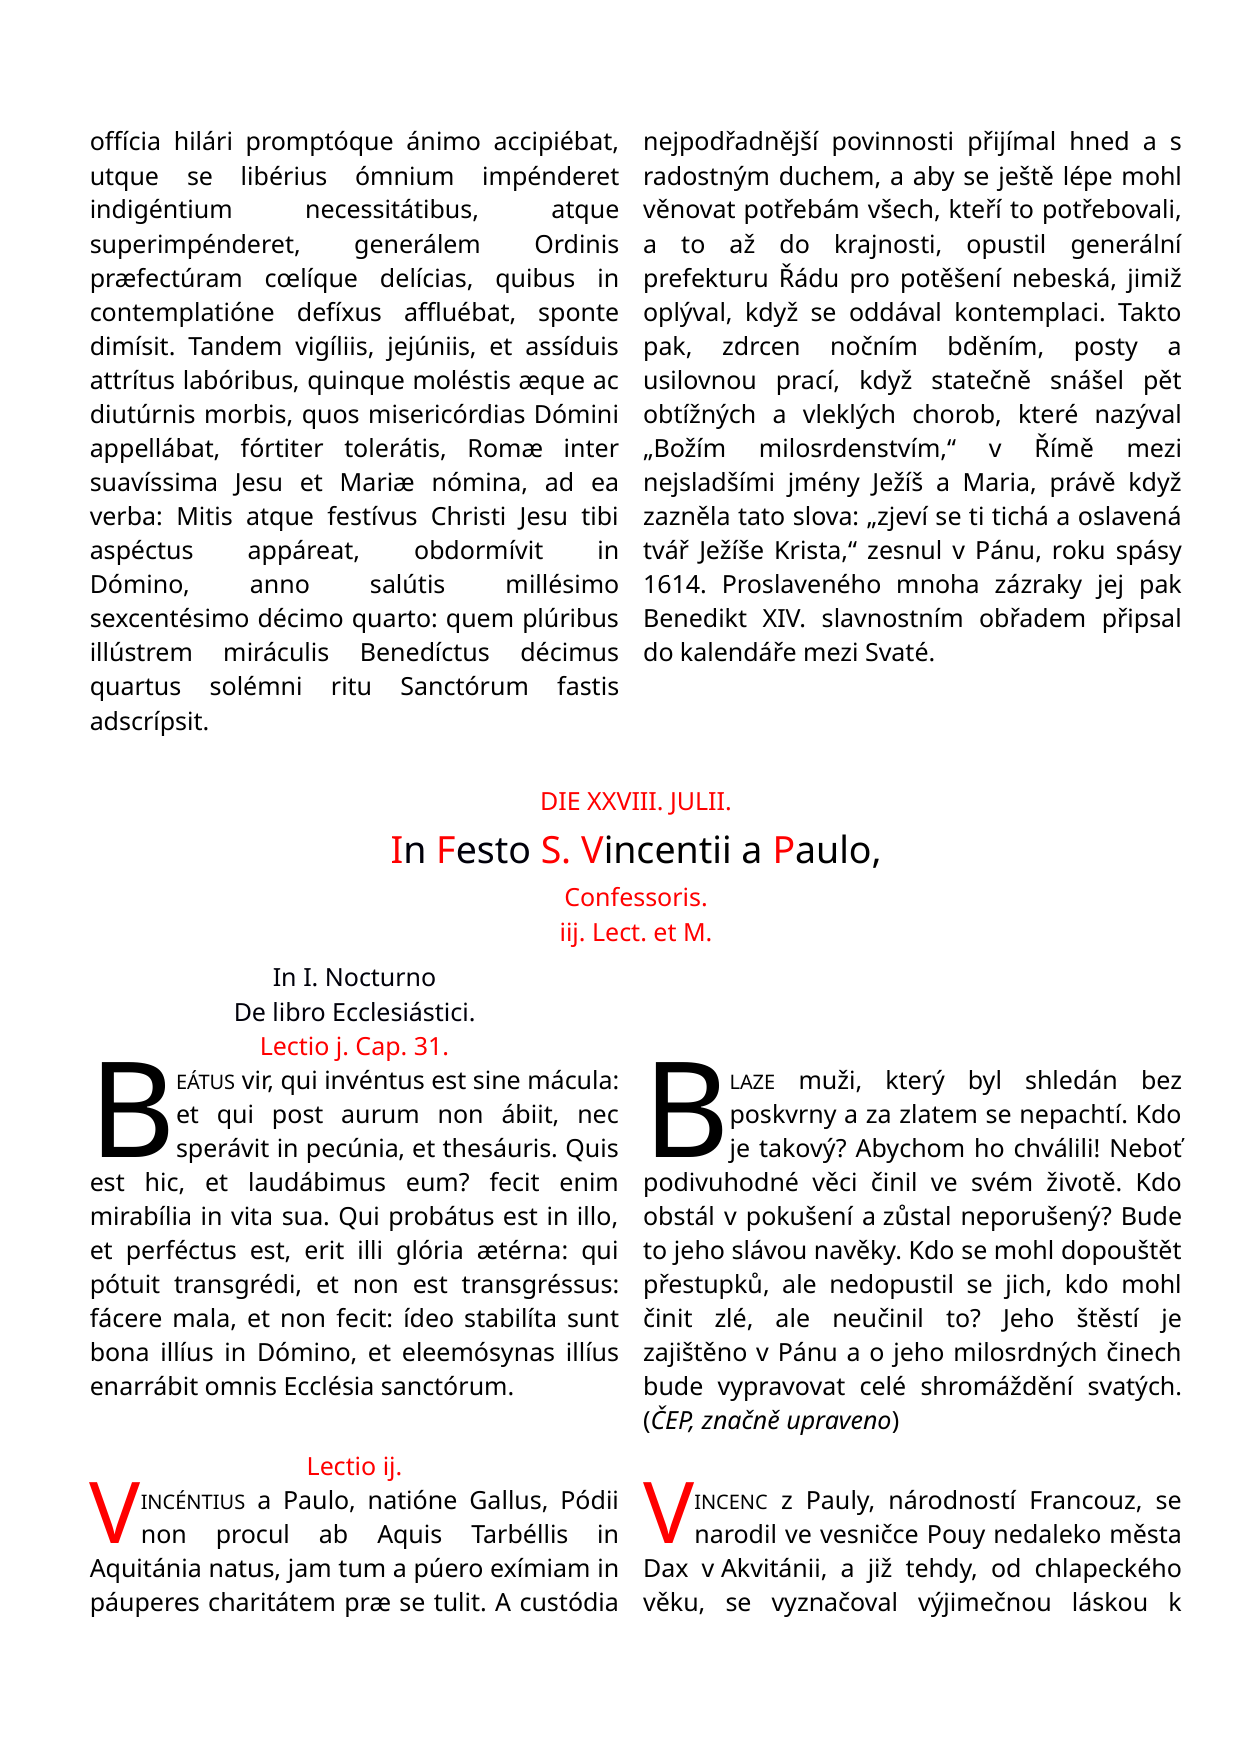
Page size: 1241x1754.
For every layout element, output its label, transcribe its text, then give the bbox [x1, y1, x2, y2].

table_cell In I. Nocturno De libro Ecclesiástici. Lectio j. Cap. 31. Beátus vir, qui invéntus est sine mácula: et qui post aurum non ábiit, nec sperávit in pecúnia‚ et thesáuris. Quis est hic, et laudábimus eum? fecit enim mirabília in vita sua. Qui probátus est in illo, et perféctus est, erit illi glória ætérna: qui pótuit transgrédi, et non est transgréssus: fácere mala, et non fecit: ídeo stabilíta sunt bona illíus in Dómino, et eleemósynas illíus enarrábit omnis Ecclésia sanctórum. [78, 954, 631, 1443]
table_cell Blaze muži, který byl shledán bez poskvrny a za zlatem se nepachtí. Kdo je takový? Abychom ho chválili! Neboť podivuhodné věci činil ve svém životě. Kdo obstál v pokušení a zůstal neporušený? Bude to jeho slávou navěky. Kdo se mohl dopouštět přestupků, ale nedopustil se jich, kdo mohl činit zlé, ale neučinil to? Jeho štěstí je zajištěno v Pánu a o jeho milosrdných činech bude vypravovat celé shromáždění svatých. (ČEP, značně upraveno) [631, 954, 1194, 1443]
table_cell DIE XXVIII. JULII. In Festo S. Vincentii a Paulo, Confessoris. iij. Lect. et M. [78, 777, 1194, 954]
table_cell Lectio ij. Vincéntius a Paulo, natióne Gallus, Pódii non procul ab Aquis Tarbéllis in Aquitánia natus, jam tum a púero exímiam in páuperes charitátem præ se tulit. A custódia [78, 1443, 631, 1625]
table_cell offícia hilári promptóque ánimo accipiébat, utque se libérius ómnium impénderet indigéntium necessitátibus, atque superimpénderet, generálem Ordinis præfectúram cœlíque delícias, quibus in contemplatióne defíxus affluébat‚ sponte dimísit. Tandem vigíliis, jejúniis‚ et assíduis attrítus labóribus‚ quinque moléstis æque ac diutúrnis morbis, quos misericórdias Dómini appellábat‚ fórtiter tolerátis, Romæ inter suavíssima Jesu et Mariæ nómina, ad ea verba: Mitis atque festívus Christi Jesu tibi aspéctus appáreat, obdormívit in Dómino‚ anno salútis millésimo sexcentésimo décimo quarto: quem plúribus illústrem miráculis Benedíctus décimus quartus solémni ritu Sanctórum fastis adscrípsit. [78, 118, 631, 777]
table_cell nejpodřadnější povinnosti přijímal hned a s radost­ným duchem, a aby se ještě lépe mohl věnovat potřebám všech, kteří to potřebovali, a to až do krajnosti, opustil generální prefekturu Řádu pro potěšení nebeská, jimiž oplýval, když se oddával kontemplaci. Takto pak, zdrcen nočním bděním, posty a usilovnou prací, když statečně snášel pět obtížných a vleklých chorob, které nazýval „Božím milosrdenstvím,“ v Římě mezi nejsladšími jmény Ježíš a Maria, právě když zazněla tato slova: „zjeví se ti tichá a oslavená tvář Ježíše Krista,“ zesnul v Pánu, roku spásy 1614. Proslaveného mnoha zázraky jej pak Benedikt XIV. slavnostním obřadem připsal do kalendáře mezi Svaté. [631, 118, 1194, 777]
table_cell Vincenc z Pauly, národností Francouz, se narodil ve vesničce Pouy nedaleko města Dax v Akvitánii, a již tehdy, od chlapeckého věku, se vyznačoval výjimečnou láskou k [631, 1443, 1194, 1625]
